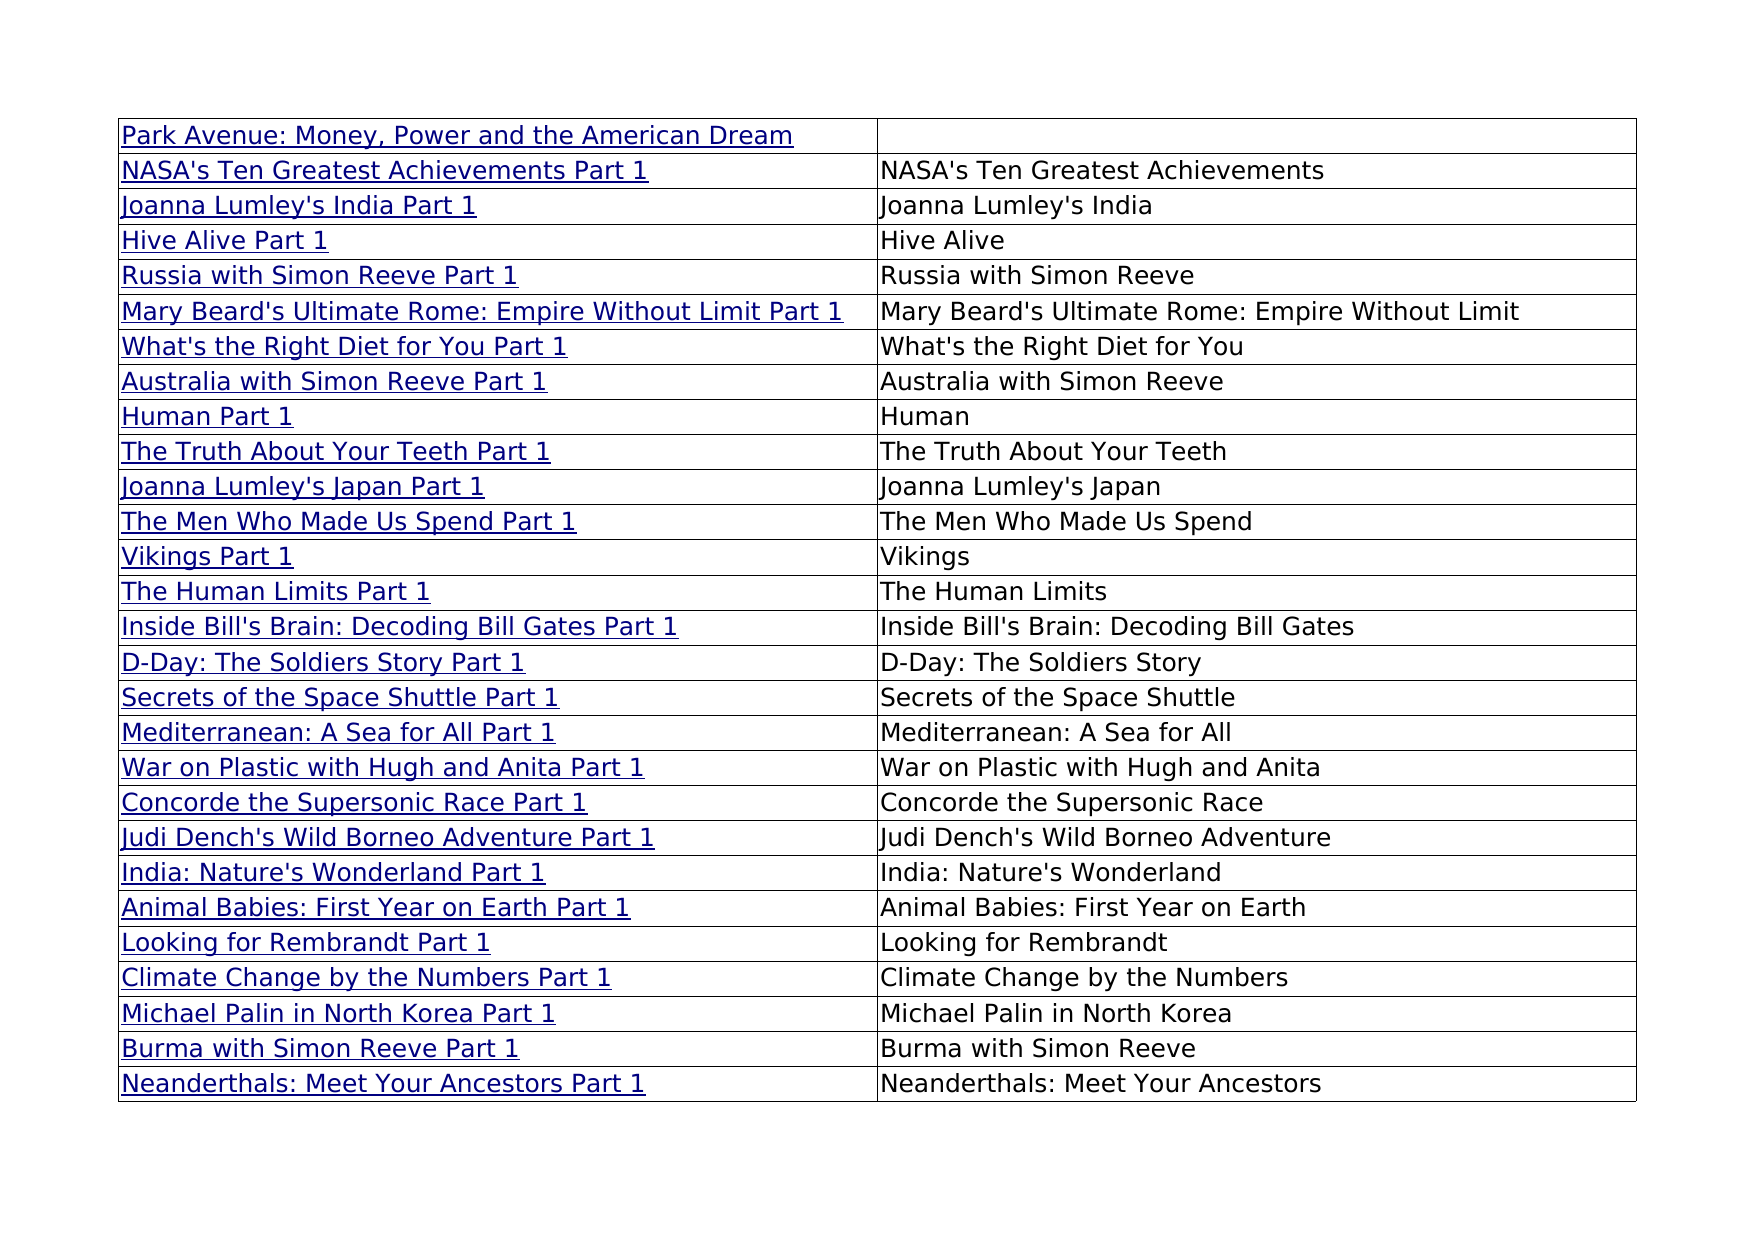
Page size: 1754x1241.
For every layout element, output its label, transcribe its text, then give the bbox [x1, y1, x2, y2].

table_cell Secrets of the Space Shuttle [878, 681, 1636, 715]
table_cell Hive Alive Part 1 [119, 225, 877, 258]
table_cell Secrets of the Space Shuttle Part 1 [119, 681, 877, 715]
table_cell Judi Dench's Wild Borneo Adventure [878, 821, 1636, 855]
table_cell D-Day: The Soldiers Story [878, 646, 1636, 680]
table_cell [878, 119, 1636, 153]
table_cell War on Plastic with Hugh and Anita Part 1 [119, 751, 877, 785]
table_cell Michael Palin in North Korea [878, 997, 1636, 1031]
table_cell Looking for Rembrandt [878, 927, 1636, 961]
table_cell What's the Right Diet for You Part 1 [119, 330, 877, 364]
table_cell The Human Limits Part 1 [119, 576, 877, 609]
table_cell Burma with Simon Reeve Part 1 [119, 1032, 877, 1066]
table_cell Neanderthals: Meet Your Ancestors Part 1 [119, 1067, 877, 1101]
table_cell Park Avenue: Money, Power and the American Dream [119, 119, 877, 153]
table_cell Mediterranean: A Sea for All Part 1 [119, 716, 877, 750]
table_cell Mediterranean: A Sea for All [878, 716, 1636, 750]
table_cell Judi Dench's Wild Borneo Adventure Part 1 [119, 821, 877, 855]
table_cell The Men Who Made Us Spend [878, 505, 1636, 539]
table_cell Australia with Simon Reeve Part 1 [119, 365, 877, 399]
table_cell NASA's Ten Greatest Achievements [878, 154, 1636, 188]
table_cell Climate Change by the Numbers Part 1 [119, 962, 877, 996]
table_cell Inside Bill's Brain: Decoding Bill Gates Part 1 [119, 611, 877, 645]
table_cell Climate Change by the Numbers [878, 962, 1636, 996]
table_cell The Truth About Your Teeth [878, 435, 1636, 469]
table_cell India: Nature's Wonderland [878, 856, 1636, 890]
table_cell Joanna Lumley's Japan [878, 470, 1636, 504]
table_cell Mary Beard's Ultimate Rome: Empire Without Limit Part 1 [119, 295, 877, 329]
table_cell Animal Babies: First Year on Earth [878, 891, 1636, 926]
table_cell Human [878, 400, 1636, 434]
table_cell Joanna Lumley's India [878, 189, 1636, 223]
table_cell Russia with Simon Reeve [878, 260, 1636, 294]
table_cell Joanna Lumley's India Part 1 [119, 189, 877, 223]
table_cell War on Plastic with Hugh and Anita [878, 751, 1636, 785]
table_cell India: Nature's Wonderland Part 1 [119, 856, 877, 890]
table_cell Vikings Part 1 [119, 540, 877, 574]
table_cell Michael Palin in North Korea Part 1 [119, 997, 877, 1031]
table_cell Joanna Lumley's Japan Part 1 [119, 470, 877, 504]
table_cell NASA's Ten Greatest Achievements Part 1 [119, 154, 877, 188]
table_cell Russia with Simon Reeve Part 1 [119, 260, 877, 294]
table_cell Concorde the Supersonic Race [878, 786, 1636, 820]
table_cell Hive Alive [878, 225, 1636, 258]
table_cell The Men Who Made Us Spend Part 1 [119, 505, 877, 539]
table_cell Inside Bill's Brain: Decoding Bill Gates [878, 611, 1636, 645]
table_cell Australia with Simon Reeve [878, 365, 1636, 399]
table_cell Burma with Simon Reeve [878, 1032, 1636, 1066]
table_cell Neanderthals: Meet Your Ancestors [878, 1067, 1636, 1101]
table_cell The Truth About Your Teeth Part 1 [119, 435, 877, 469]
table_cell What's the Right Diet for You [878, 330, 1636, 364]
table_cell Human Part 1 [119, 400, 877, 434]
table_cell Looking for Rembrandt Part 1 [119, 927, 877, 961]
table_cell D-Day: The Soldiers Story Part 1 [119, 646, 877, 680]
table_cell Concorde the Supersonic Race Part 1 [119, 786, 877, 820]
table_cell The Human Limits [878, 576, 1636, 609]
table_cell Vikings [878, 540, 1636, 574]
table_cell Mary Beard's Ultimate Rome: Empire Without Limit [878, 295, 1636, 329]
table_cell Animal Babies: First Year on Earth Part 1 [119, 891, 877, 926]
